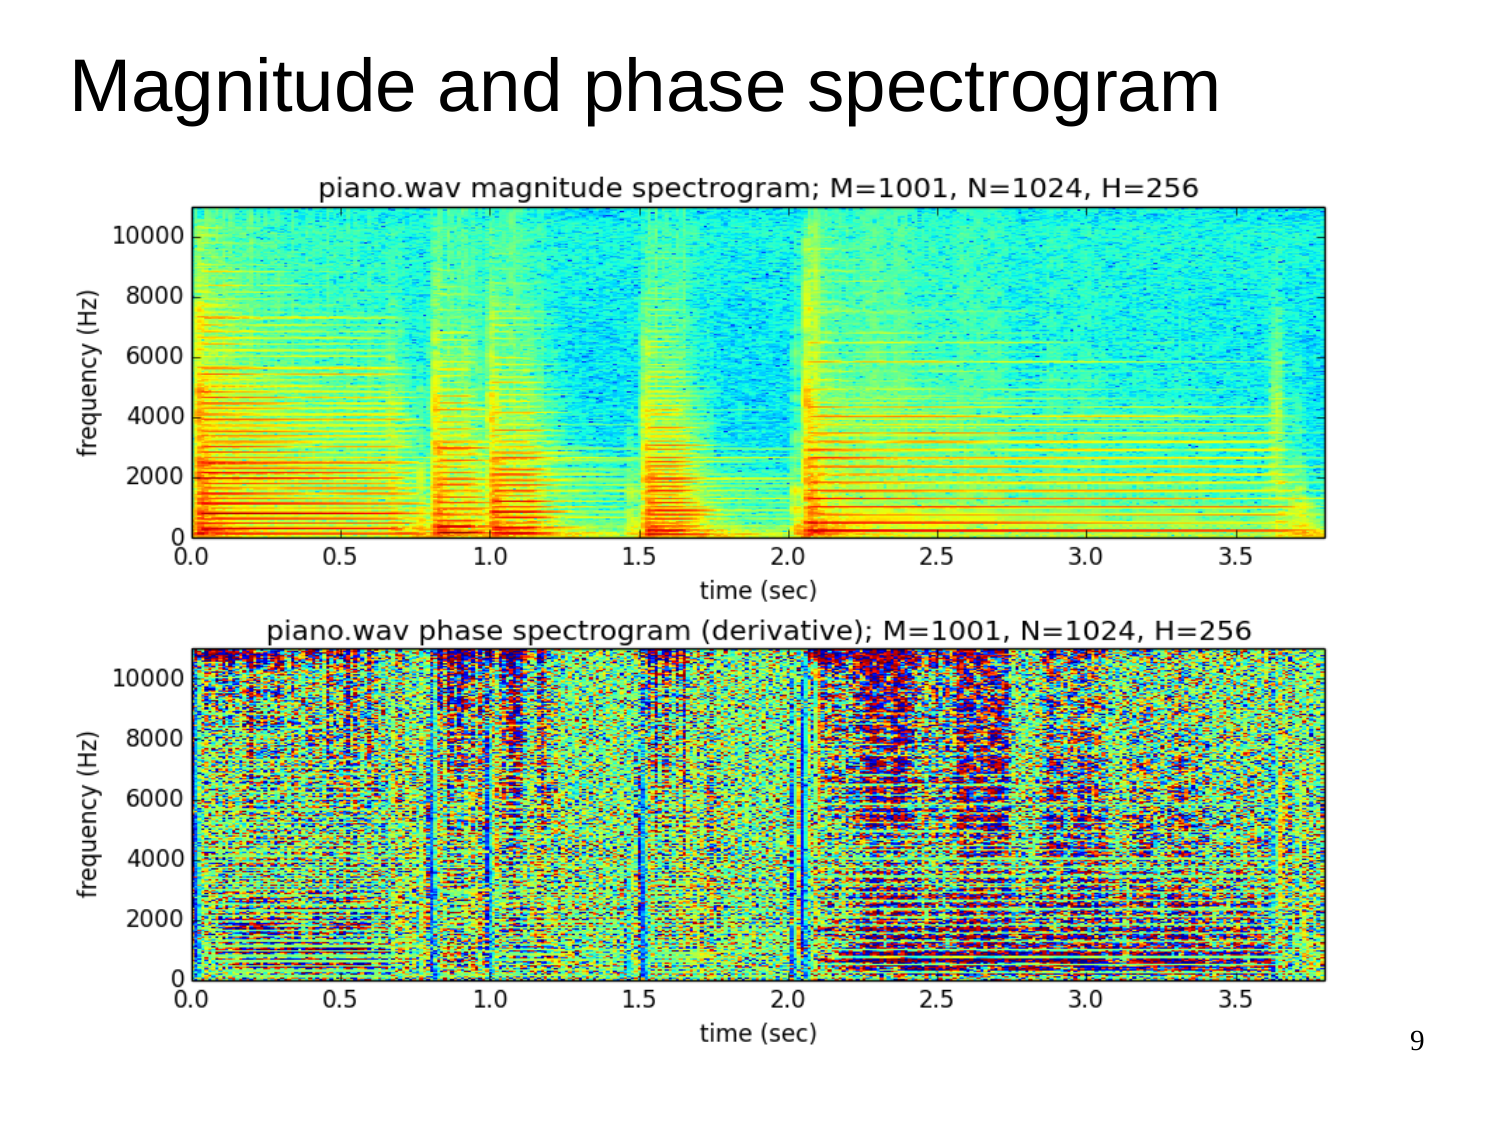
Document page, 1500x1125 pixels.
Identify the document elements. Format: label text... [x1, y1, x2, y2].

picture [50, 155, 1371, 1072]
title Magnitude and phase spectrogram [69, 0, 1420, 180]
